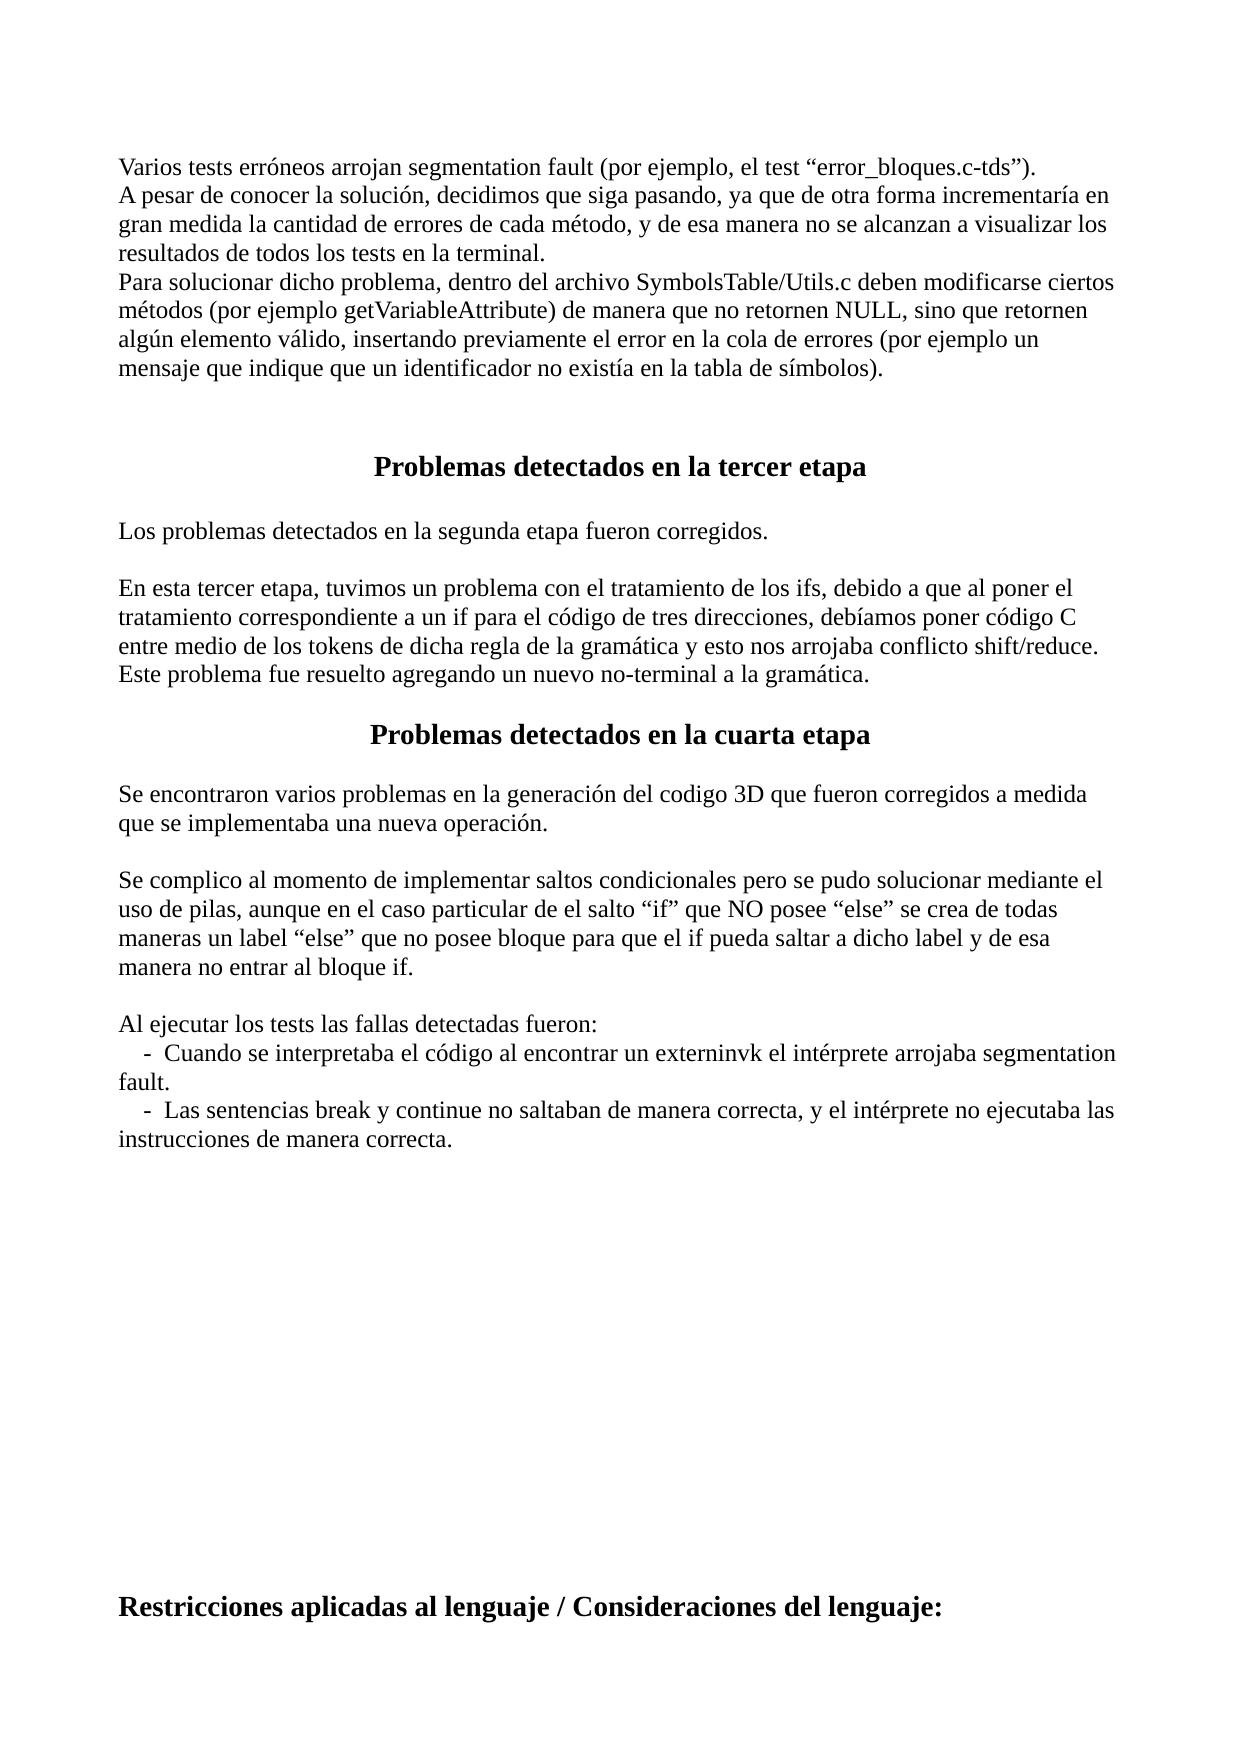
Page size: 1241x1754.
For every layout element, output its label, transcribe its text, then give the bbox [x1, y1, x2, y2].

text En esta tercer etapa, tuvimos un problema con el tratamiento de los ifs, debido a que al poner el tratamiento correspondiente a un if para el código de tres direcciones, debíamos poner código C entre medio de los tokens de dicha regla de la gramática y esto nos arrojaba conflicto shift/reduce. [118, 573, 1122, 659]
text Problemas detectados en la cuarta etapa [118, 717, 1122, 751]
text Se encontraron varios problemas en la generación del codigo 3D que fueron corregidos a medida que se implementaba una nueva operación. Se complico al momento de implementar saltos condicionales pero se pudo solucionar mediante el uso de pilas, aunque en el caso particular de el salto “if” que NO posee “else” se crea de todas maneras un label “else” que no posee bloque para que el if pueda saltar a dicho label y de esa manera no entrar al bloque if. [118, 779, 1122, 981]
text Los problemas detectados en la segunda etapa fueron corregidos. [118, 516, 1122, 544]
text Problemas detectados en la tercer etapa [118, 449, 1122, 482]
text Varios tests erróneos arrojan segmentation fault (por ejemplo, el test “error_bloques.c-tds”). [118, 152, 1122, 180]
text Para solucionar dicho problema, dentro del archivo SymbolsTable/Utils.c deben modificarse ciertos métodos (por ejemplo getVariableAttribute) de manera que no retornen NULL, sino que retornen algún elemento válido, insertando previamente el error en la cola de errores (por ejemplo un mensaje que indique que un identificador no existía en la tabla de símbolos). [118, 267, 1122, 382]
text Al ejecutar los tests las fallas detectadas fueron: - Cuando se interpretaba el código al encontrar un externinvk el intérprete arrojaba segmentation fault. [118, 1009, 1122, 1096]
text - Las sentencias break y continue no saltaban de manera correcta, y el intérprete no ejecutaba las instrucciones de manera correcta. [118, 1096, 1122, 1153]
text Este problema fue resuelto agregando un nuevo no-terminal a la gramática. [118, 659, 1122, 688]
text Restricciones aplicadas al lenguaje / Consideraciones del lenguaje: [118, 1589, 1122, 1623]
text A pesar de conocer la solución, decidimos que siga pasando, ya que de otra forma incrementaría en gran medida la cantidad de errores de cada método, y de esa manera no se alcanzan a visualizar los resultados de todos los tests en la terminal. [118, 180, 1122, 267]
